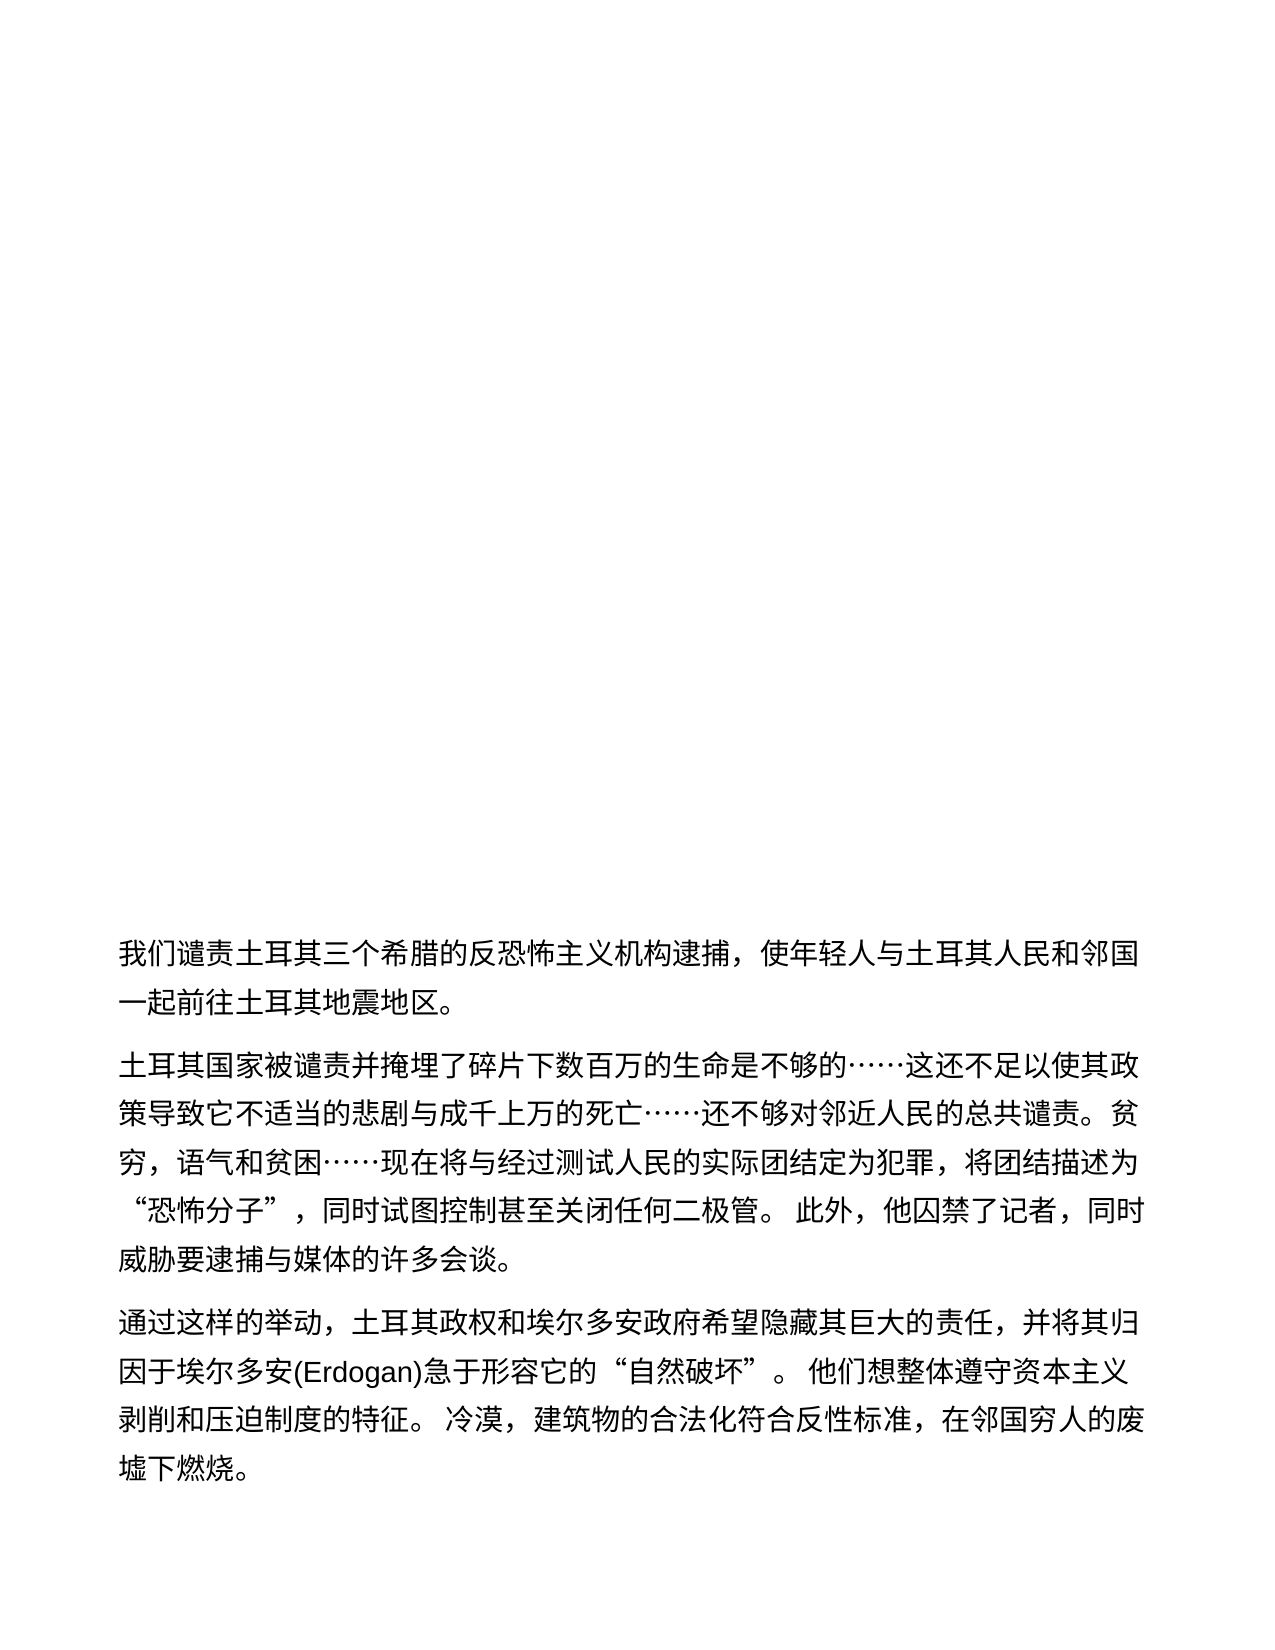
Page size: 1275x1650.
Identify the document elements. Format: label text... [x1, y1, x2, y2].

text 我们谴责土耳其三个希腊的反恐怖主义机构逮捕，使年轻人与土耳其人民和邻国一起前往土耳其地震地区。 [118, 118, 1157, 1021]
text 土耳其国家被谴责并掩埋了碎片下数百万的生命是不够的……这还不足以使其政策导致它不适当的悲剧与成千上万的死亡……还不够对邻近人民的总共谴责。贫穷，语气和贫困……现在将与经过测试人民的实际团结定为犯罪，将团结描述为“恐怖分子”，同时试图控制甚至关闭任何二极管。 此外，他囚禁了记者，同时威胁要逮捕与媒体的许多会谈。 [118, 1042, 1157, 1279]
text 通过这样的举动，土耳其政权和埃尔多安政府希望隐藏其巨大的责任，并将其归因于埃尔多安(Erdogan)急于形容它的“自然破坏”。 他们想整体遵守资本主义剥削和压迫制度的特征。 冷漠，建筑物的合法化符合反性标准，在邻国穷人的废墟下燃烧。 [118, 1299, 1157, 1487]
